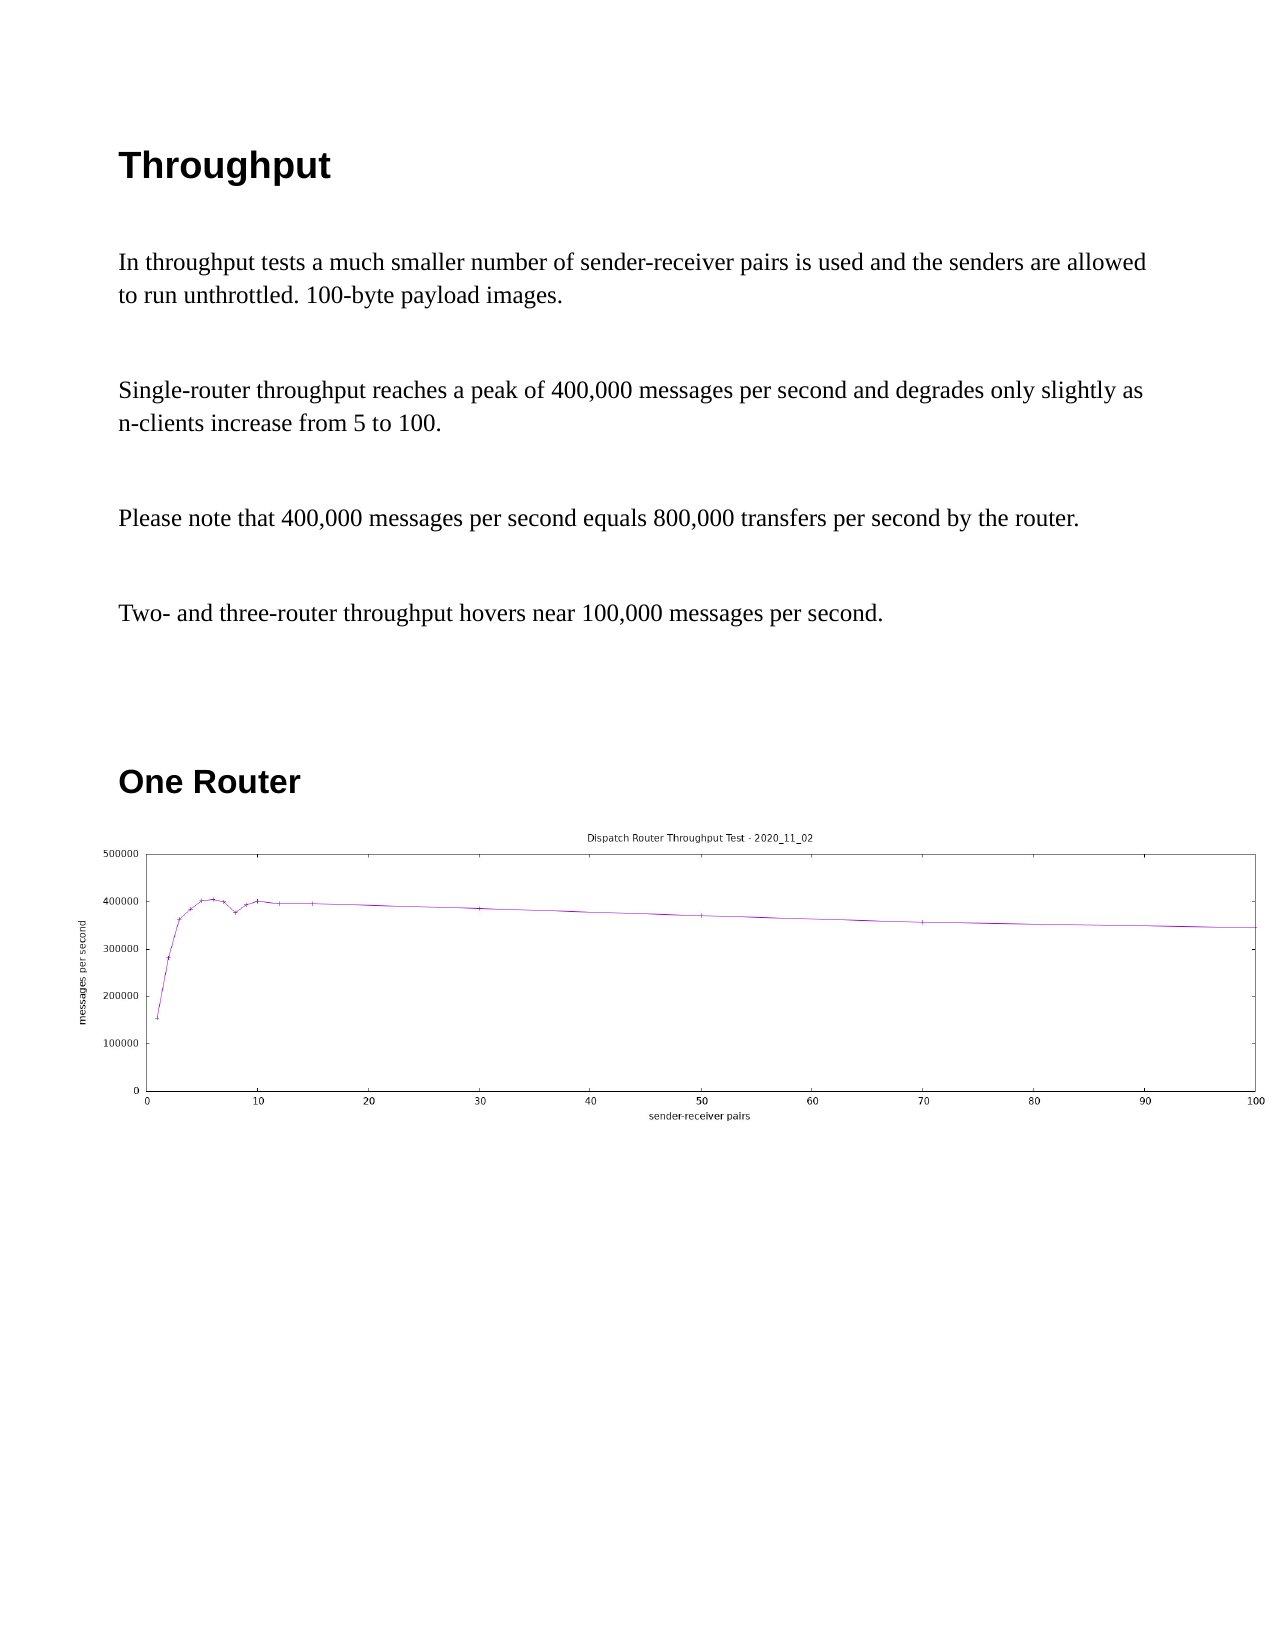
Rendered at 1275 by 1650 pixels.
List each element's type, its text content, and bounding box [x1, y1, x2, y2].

text Single-router throughput reaches a peak of 400,000 messages per second and degrades only slightly as n-clients increase from 5 to 100. [118, 375, 1157, 437]
text Please note that 400,000 messages per second equals 800,000 transfers per second by the router. [118, 503, 1157, 532]
picture [73, 823, 1275, 1124]
text In throughput tests a much smaller number of sender-receiver pairs is used and the senders are allowed to run unthrottled. 100-byte payload images. [118, 247, 1157, 309]
subtitle Throughput [118, 143, 1157, 187]
subtitle One Router [118, 762, 1157, 801]
text Two- and three-router throughput hovers near 100,000 messages per second. [118, 598, 1157, 627]
